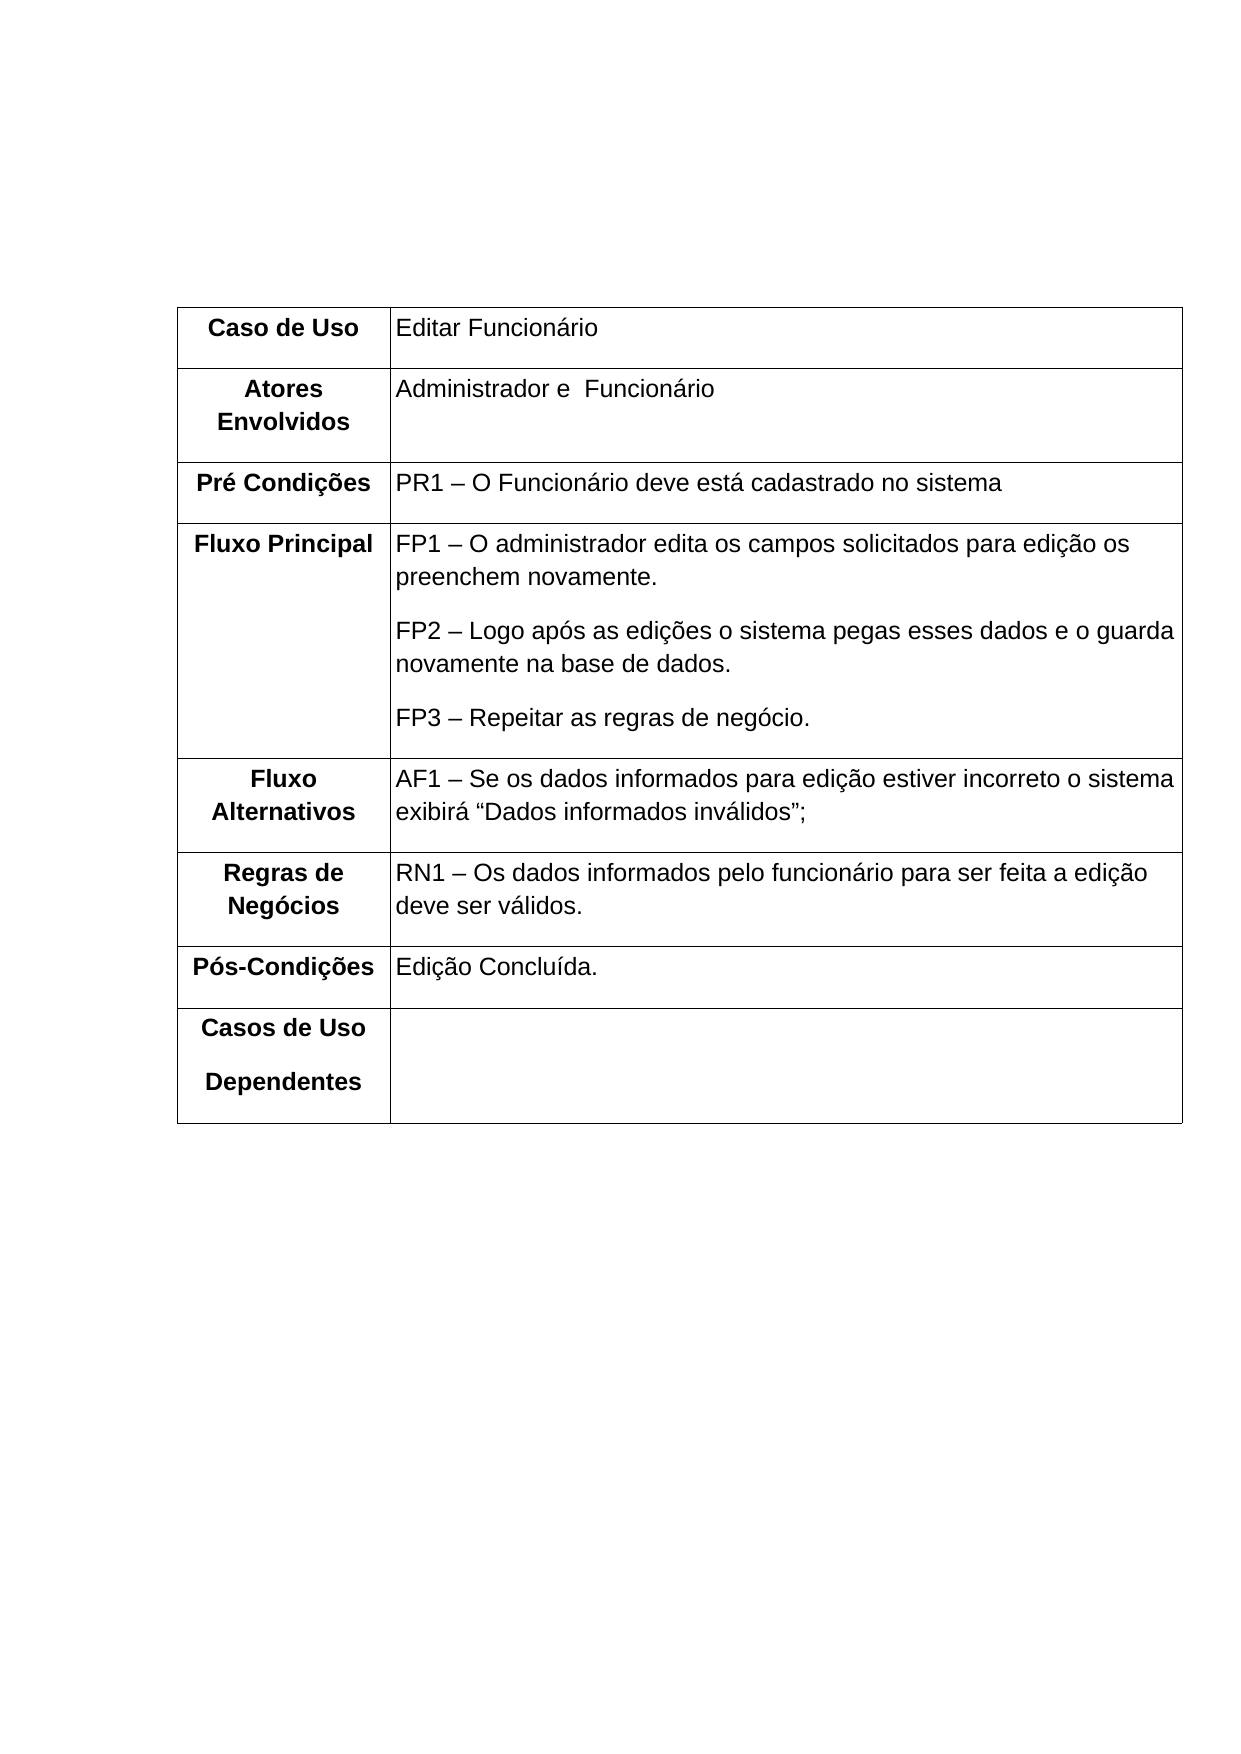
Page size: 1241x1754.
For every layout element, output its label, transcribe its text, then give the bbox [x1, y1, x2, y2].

table_cell [391, 1009, 1182, 1122]
table_cell RN1 – Os dados informados pelo funcionário para ser feita a edição deve ser válidos. [391, 853, 1182, 946]
table_header Editar Funcionário [391, 308, 1182, 368]
table_cell Regras de Negócios [178, 853, 390, 946]
table_cell Casos de Uso Dependentes [178, 1009, 390, 1122]
table_cell Administrador e Funcionário [391, 369, 1182, 462]
table_cell Atores Envolvidos [178, 369, 390, 462]
table_cell Fluxo Alternativos [178, 759, 390, 852]
table_cell AF1 – Se os dados informados para edição estiver incorreto o sistema exibirá “Dados informados inválidos”; [391, 759, 1182, 852]
table_cell FP1 – O administrador edita os campos solicitados para edição os preenchem novamente. FP2 – Logo após as edições o sistema pegas esses dados e o guarda novamente na base de dados. FP3 – Repeitar as regras de negócio. [391, 524, 1182, 758]
table_cell Fluxo Principal [178, 524, 390, 758]
table_cell Pós-Condições [178, 947, 390, 1007]
table_cell Edição Concluída. [391, 947, 1182, 1007]
table_header Caso de Uso [178, 308, 390, 368]
table_cell Pré Condições [178, 463, 390, 523]
table_cell PR1 – O Funcionário deve está cadastrado no sistema [391, 463, 1182, 523]
